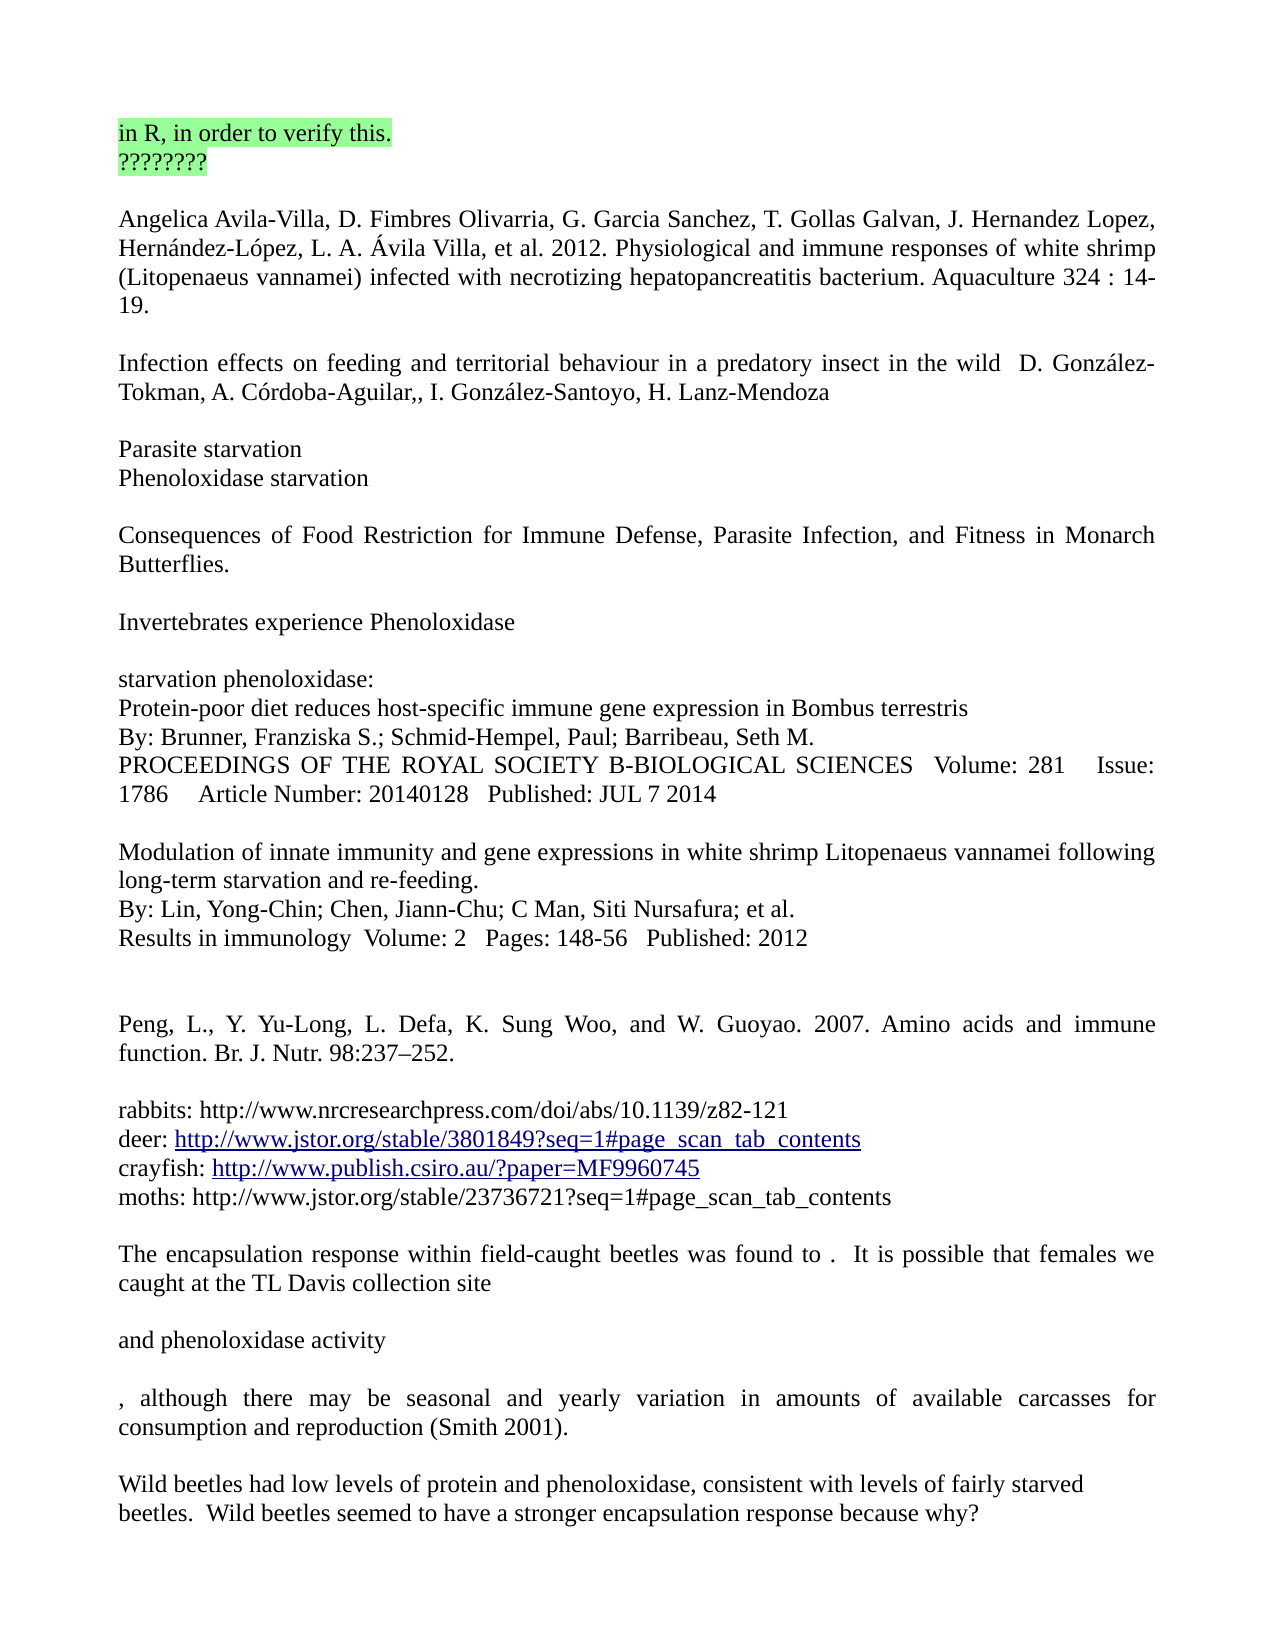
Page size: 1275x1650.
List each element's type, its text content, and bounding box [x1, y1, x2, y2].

text Invertebrates experience Phenoloxidase [118, 607, 1157, 636]
text PROCEEDINGS OF THE ROYAL SOCIETY B-BIOLOGICAL SCIENCES Volume: 281 Issue: 1786 Article Number: 20140128 Published: JUL 7 2014 [118, 751, 1157, 808]
text Parasite starvation [118, 434, 1157, 463]
text rabbits: http://www.nrcresearchpress.com/doi/abs/10.1139/z82-121 [118, 1096, 1157, 1124]
text moths: http://www.jstor.org/stable/23736721?seq=1#page_scan_tab_contents [118, 1182, 1157, 1211]
text Phenoloxidase starvation [118, 463, 1157, 492]
text The encapsulation response within field-caught beetles was found to . It is possible that females we caught at the TL Davis collection site [118, 1239, 1157, 1297]
text By: Brunner, Franziska S.; Schmid-Hempel, Paul; Barribeau, Seth M. [118, 722, 1157, 751]
text ???????? [118, 147, 1157, 176]
text Results in immunology Volume: 2 Pages: 148-56 Published: 2012 [118, 923, 1157, 952]
text , although there may be seasonal and yearly variation in amounts of available carcasses for consumption and reproduction (Smith 2001). [118, 1383, 1157, 1441]
text Wild beetles had low levels of protein and phenoloxidase, consistent with levels of fairly starved beetles. Wild beetles seemed to have a stronger encapsulation response because why? [118, 1469, 1157, 1527]
text crayfish: http://www.publish.csiro.au/?paper=MF9960745 [118, 1153, 1157, 1182]
text Consequences of Food Restriction for Immune Defense, Parasite Infection, and Fitness in Monarch Butterflies. [118, 521, 1157, 578]
text By: Lin, Yong-Chin; Chen, Jiann-Chu; C Man, Siti Nursafura; et al. [118, 894, 1157, 923]
text starvation phenoloxidase: [118, 664, 1157, 693]
text Modulation of innate immunity and gene expressions in white shrimp Litopenaeus vannamei following long-term starvation and re-feeding. [118, 837, 1157, 894]
text deer: http://www.jstor.org/stable/3801849?seq=1#page_scan_tab_contents [118, 1124, 1157, 1153]
text Infection effects on feeding and territorial behaviour in a predatory insect in the wild D. González-Tokman, A. Córdoba-Aguilar,, I. González-Santoyo, H. Lanz-Mendoza [118, 348, 1157, 406]
text Peng, L., Y. Yu-Long, L. Defa, K. Sung Woo, and W. Guoyao. 2007. Amino acids and immune function. Br. J. Nutr. 98:237–252. [118, 1009, 1157, 1067]
text and phenoloxidase activity [118, 1326, 1157, 1354]
text in R, in order to verify this. [118, 118, 1157, 147]
text Angelica Avila-Villa, D. Fimbres Olivarria, G. Garcia Sanchez, T. Gollas Galvan, J. Hernandez Lopez, Hernández-López, L. A. Ávila Villa, et al. 2012. Physiological and immune responses of white shrimp (Litopenaeus vannamei) infected with necrotizing hepatopancreatitis bacterium. Aquaculture 324 : 14-19. [118, 204, 1157, 319]
text Protein-poor diet reduces host-specific immune gene expression in Bombus terrestris [118, 693, 1157, 722]
